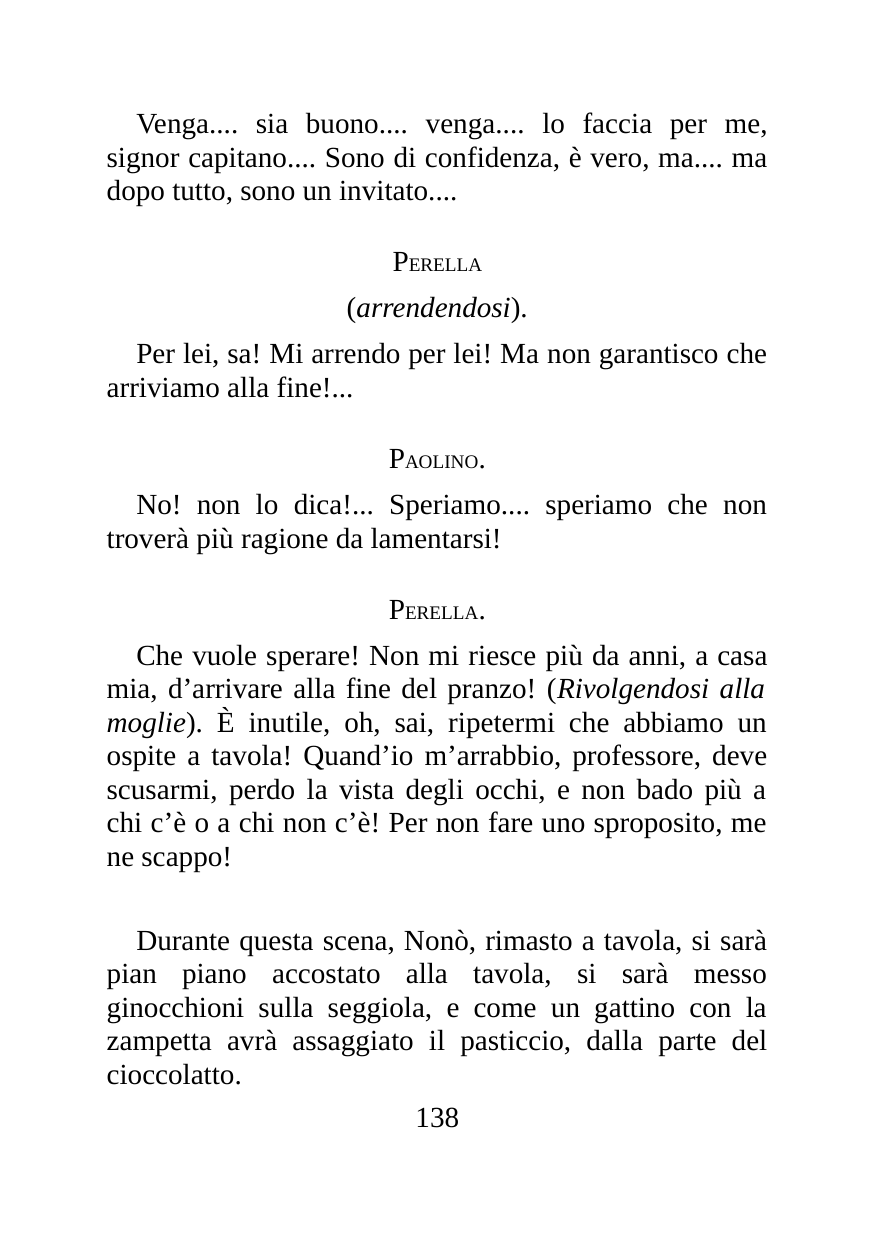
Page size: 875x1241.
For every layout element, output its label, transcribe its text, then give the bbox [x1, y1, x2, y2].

text No! non lo dica!... Speriamo.... speriamo che non troverà più ragione da lamentarsi! [106, 487, 768, 554]
text Venga.... sia buono.... venga.... lo faccia per me, signor capitano.... Sono di confidenza, è vero, ma.... ma dopo tutto, sono un invitato.... [106, 106, 768, 207]
text Perella [106, 244, 768, 278]
text Per lei, sa! Mi arrendo per lei! Ma non garantisco che arriviamo alla fine!... [106, 337, 768, 404]
text Che vuole sperare! Non mi riesce più da anni, a casa mia, d’arrivare alla fine del pranzo! (Rivolgendosi alla moglie). È inutile, oh, sai, ripetermi che abbiamo un ospite a tavola! Quand’io m’arrabbio, professore, deve scusarmi, perdo la vista degli occhi, e non bado più a chi c’è o a chi non c’è! Per non fare uno sproposito, me ne scappo! [106, 638, 768, 873]
text (arrendendosi). [106, 291, 768, 324]
text Durante questa scena, Nonò, rimasto a tavola, si sarà pian piano accostato alla tavola, si sarà messo ginocchioni sulla seggiola, e come un gattino con la zampetta avrà assaggiato il pasticcio, dalla parte del cioccolatto. [106, 923, 768, 1090]
text Perella. [106, 592, 768, 625]
text Paolino. [106, 441, 768, 475]
